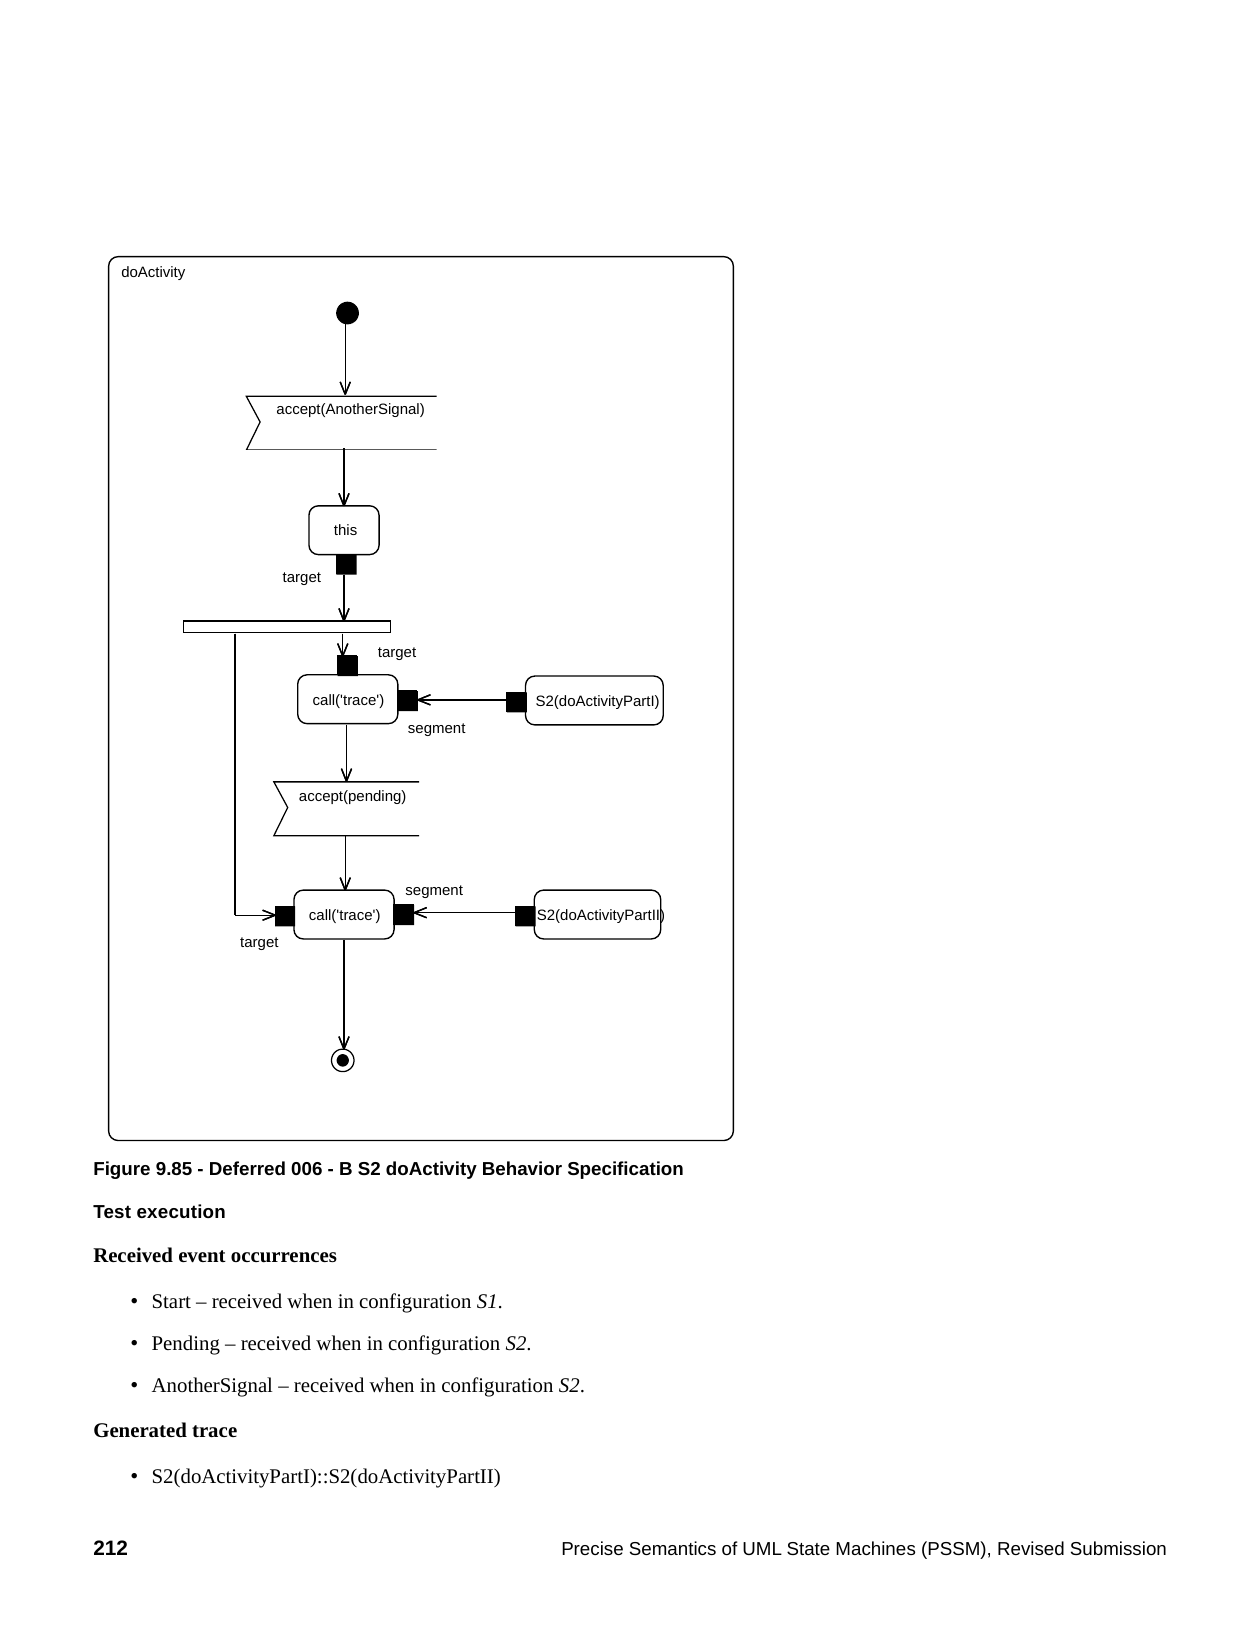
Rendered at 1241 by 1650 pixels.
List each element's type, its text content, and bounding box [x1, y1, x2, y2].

list S2(doActivityPartI)::S2(doActivityPartII) [131, 1463, 1164, 1488]
text Generated trace [93, 1418, 1164, 1442]
text Figure 9.85 - Deferred 006 - B S2 doActivity Behavior Specification [93, 243, 748, 1180]
list Start – received when in configuration S1. [131, 1288, 1164, 1313]
list Pending – received when in configuration S2. [131, 1330, 1164, 1355]
text Received event occurrences [93, 1243, 1164, 1267]
list AnotherSignal – received when in configuration S2. [131, 1372, 1164, 1397]
subtitle Test execution [93, 231, 1164, 1222]
